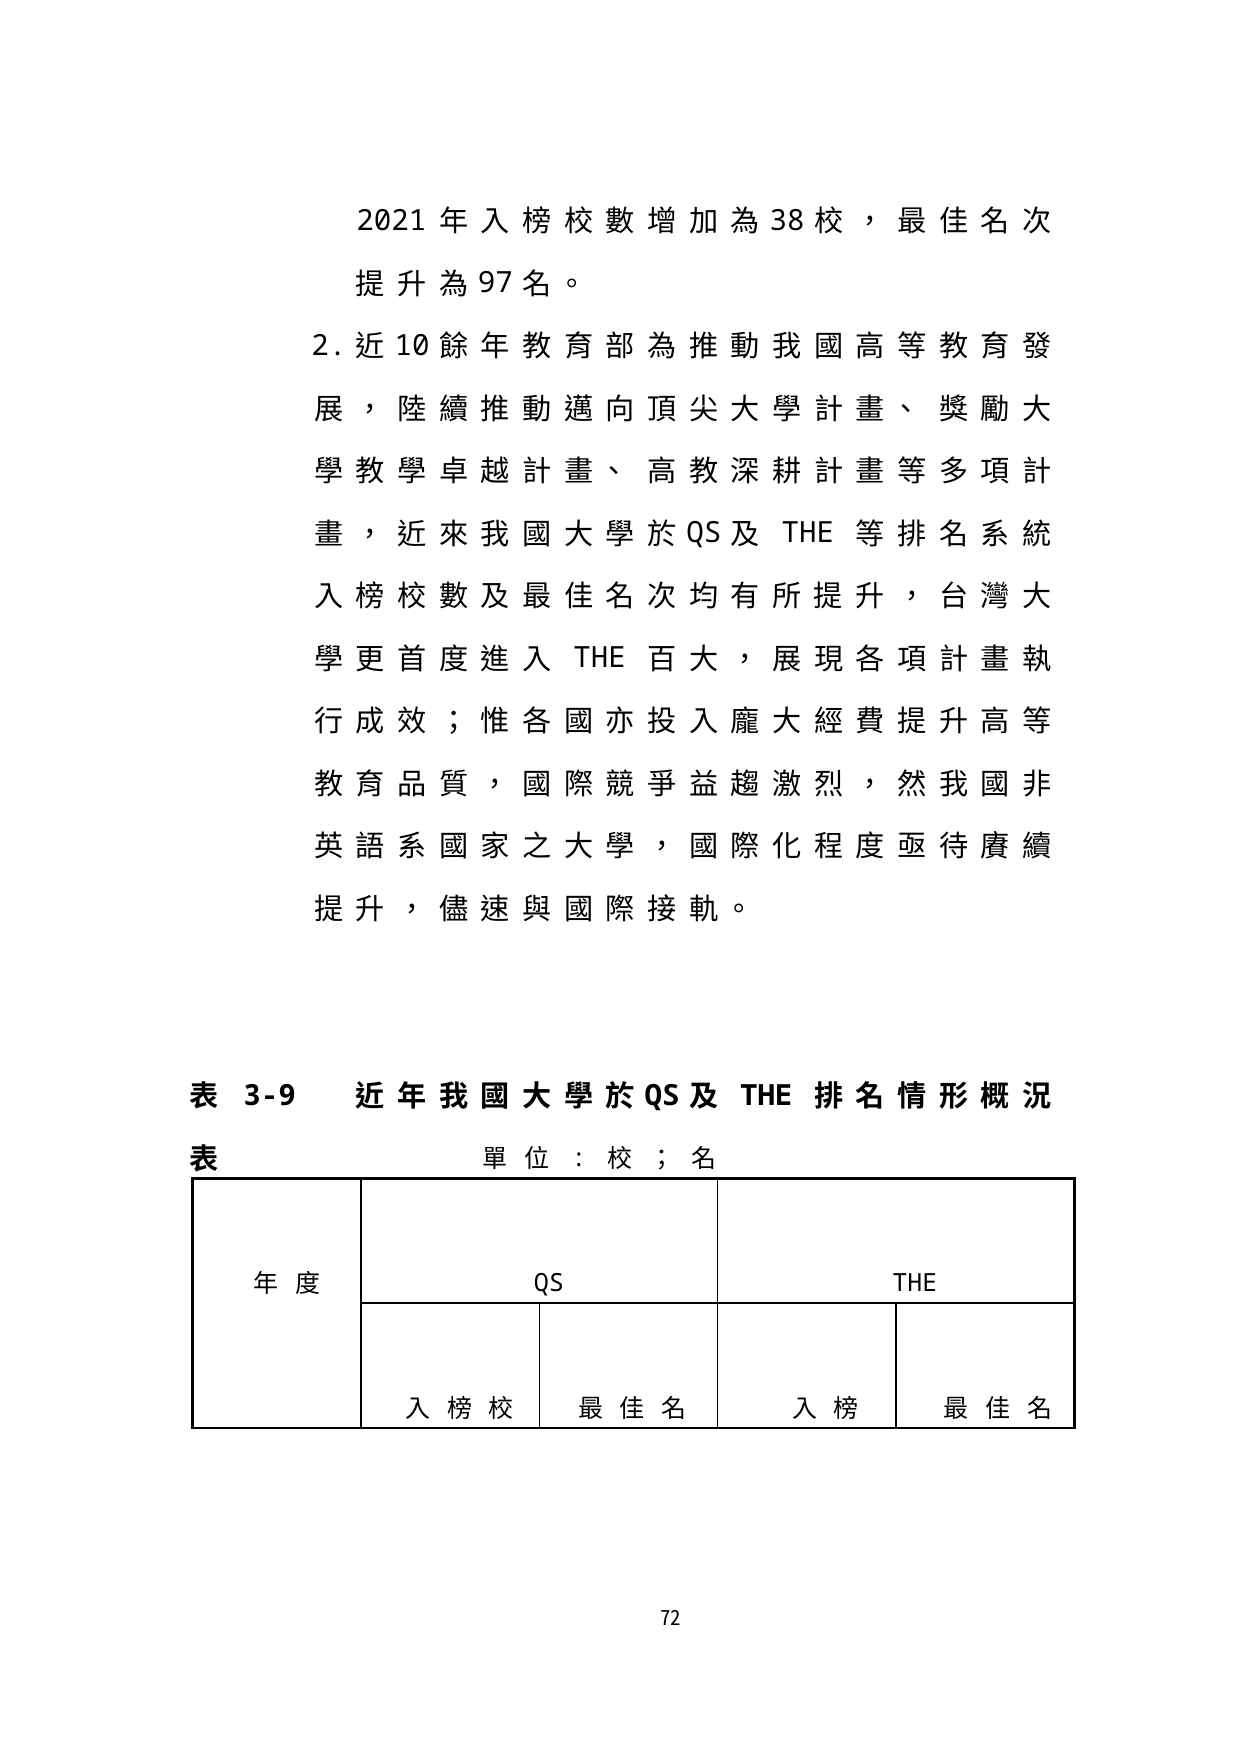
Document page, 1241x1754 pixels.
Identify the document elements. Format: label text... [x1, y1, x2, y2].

table_cell 入榜 [718, 1304, 895, 1427]
table_header QS [362, 1180, 717, 1302]
table_cell 最佳名 [897, 1304, 1073, 1427]
text 2.近10餘年教育部為推動我國高等教育發展，陸續推動邁向頂尖大學計畫、獎勵大學教學卓越計畫、高教深耕計畫等多項計畫，近來我國大學於QS及THE等排名系統入榜校數及最佳名次均有所提升，台灣大學更首度進入THE百大，展現各項計畫執行成效；惟各國亦投入龐大經費提升高等教育品質，國際競爭益趨激烈，然我國非英語系國家之大學，國際化程度亟待賡續提升，儘速與國際接軌。 [271, 302, 1058, 927]
table_header THE [718, 1180, 1073, 1302]
table_cell 入榜校 [362, 1304, 539, 1427]
table_header 年度 [194, 1180, 360, 1427]
text 表3-9 近年我國大學於QS及THE排名情形概況表 單位:校；名 [183, 1052, 1058, 1177]
table_cell 最佳名 [540, 1304, 717, 1427]
text 2021年入榜校數增加為38校，最佳名次提升為97名。 [301, 177, 1058, 302]
